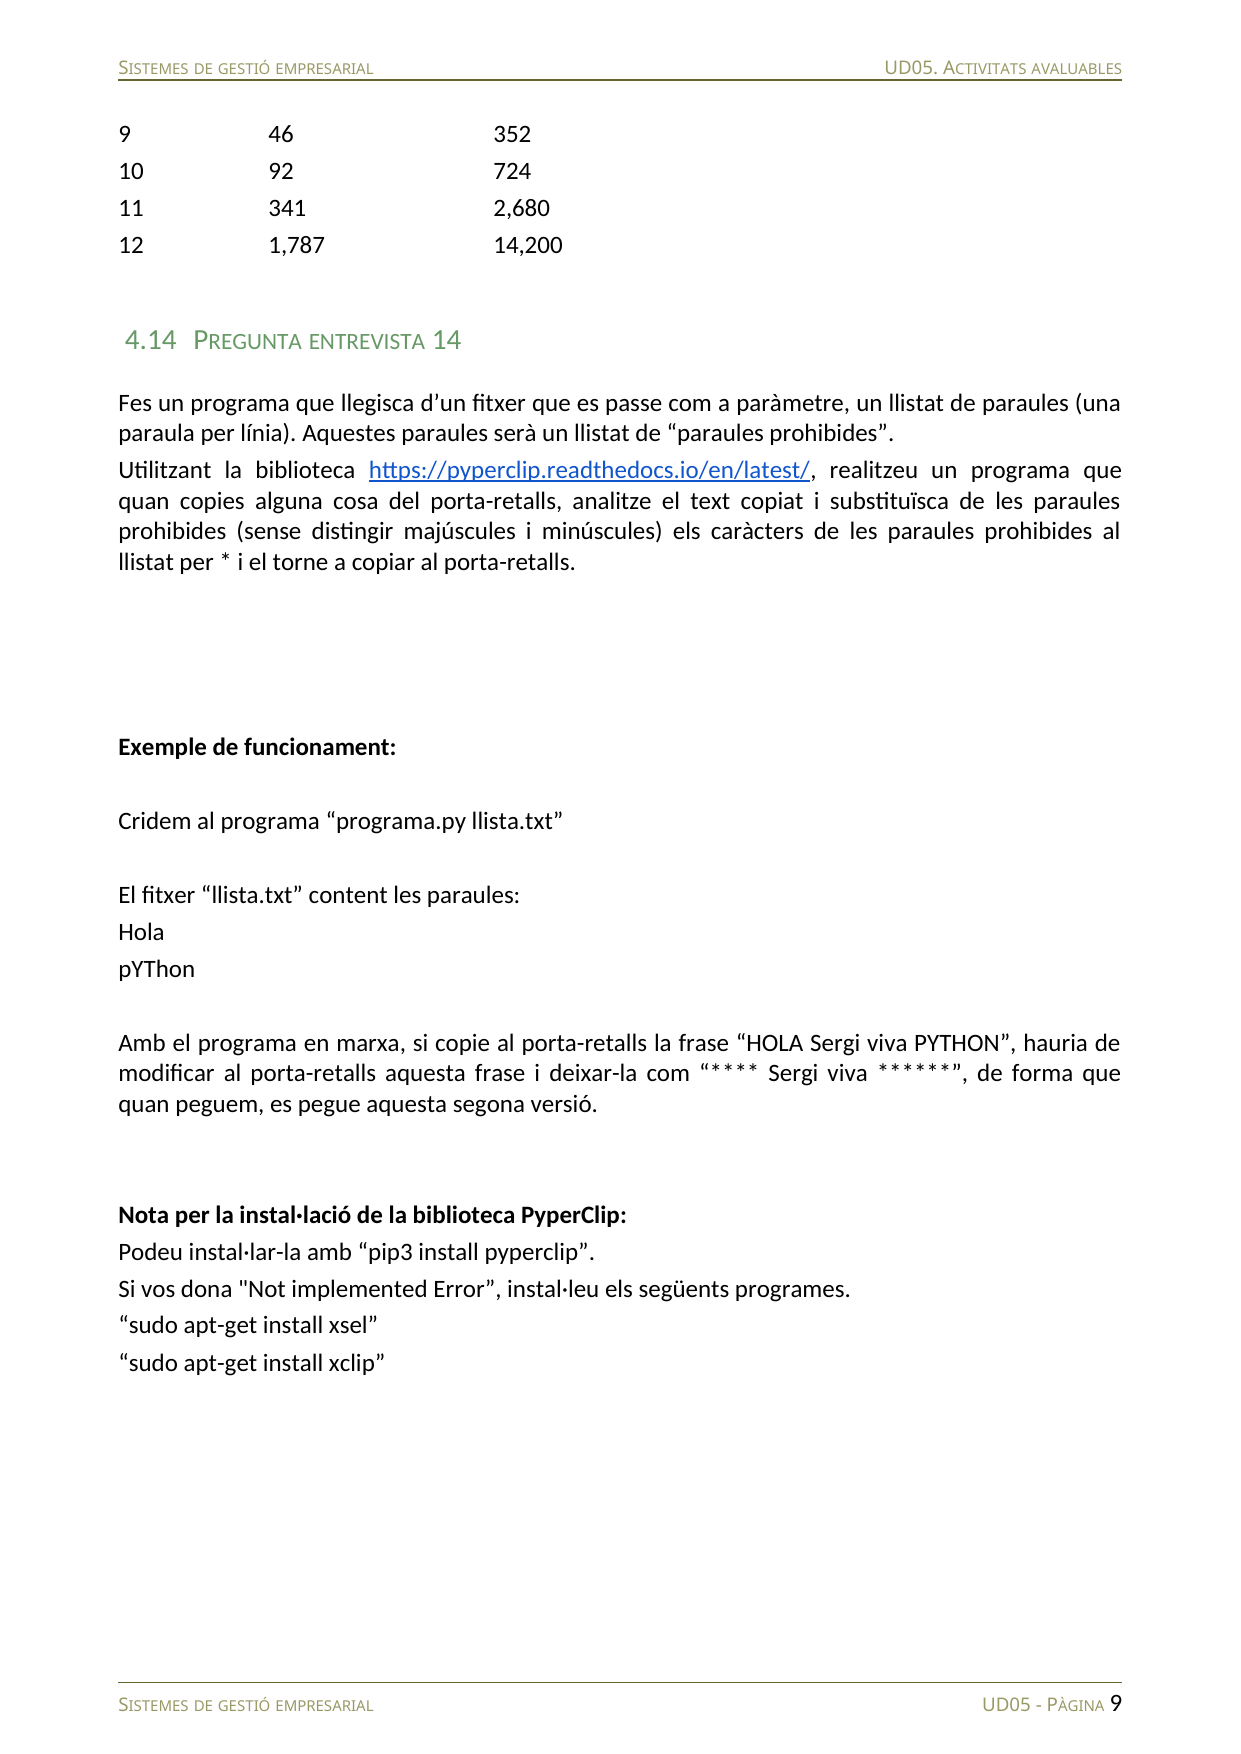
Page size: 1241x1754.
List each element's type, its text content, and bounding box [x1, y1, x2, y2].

text 12 1,787 14,200 [118, 229, 1122, 259]
text Nota per la instal·lació de la biblioteca PyperClip: [118, 1199, 1122, 1229]
text Fes un programa que llegisca d’un fitxer que es passe com a paràmetre, un llistat de paraules (una paraula per línia). Aquestes paraules serà un llistat de “paraules prohibides”. [118, 387, 1122, 448]
text Utilitzant la biblioteca https://pyperclip.readthedocs.io/en/latest/, realitzeu un programa que quan copies alguna cosa del porta-retalls, analitze el text copiat i substituïsca de les paraules prohibides (sense distingir majúscules i minúscules) els caràcters de les paraules prohibides al llistat per * i el torne a copiar al porta-retalls. [118, 454, 1122, 577]
text “sudo apt-get install xclip” [118, 1347, 1122, 1377]
text Cridem al programa “programa.py llista.txt” [118, 805, 1122, 835]
text pYThon [118, 953, 1122, 983]
subtitle Pregunta entrevista 14 [118, 321, 1122, 357]
text Si vos dona "Not implemented Error”, instal·leu els següents programes. [118, 1273, 1122, 1303]
text Amb el programa en marxa, si copie al porta-retalls la frase “HOLA Sergi viva PYTHON”, hauria de modificar al porta-retalls aquesta frase i deixar-la com “**** Sergi viva ******”, de forma que quan peguem, es pegue aquesta segona versió. [118, 1027, 1122, 1118]
text Hola [118, 916, 1122, 946]
text 10 92 724 [118, 155, 1122, 186]
text Exemple de funcionament: [118, 731, 1122, 761]
text Podeu instal·lar-la amb “pip3 install pyperclip”. [118, 1236, 1122, 1266]
text “sudo apt-get install xsel” [118, 1310, 1122, 1340]
text 9 46 352 [118, 118, 1122, 148]
text 11 341 2,680 [118, 192, 1122, 222]
text El fitxer “llista.txt” content les paraules: [118, 879, 1122, 909]
